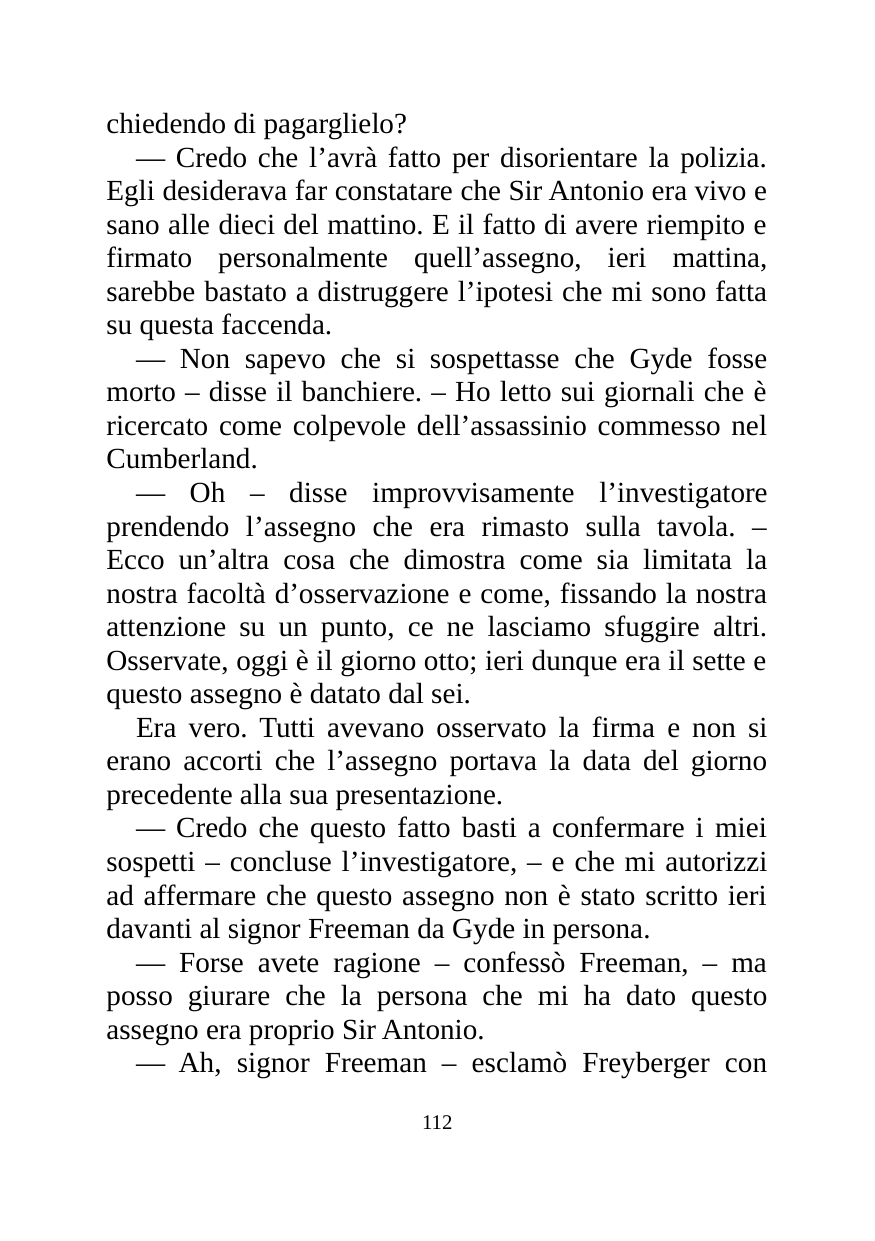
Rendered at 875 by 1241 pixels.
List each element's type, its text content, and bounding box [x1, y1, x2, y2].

text Era vero. Tutti avevano osservato la firma e non si erano accorti che l’assegno portava la data del giorno precedente alla sua presentazione. [106, 710, 768, 811]
text chiedendo di pagarglielo? [106, 106, 768, 140]
text — Oh – disse improvvisamente l’investigatore prendendo l’assegno che era rimasto sulla tavola. – Ecco un’altra cosa che dimostra come sia limitata la nostra facoltà d’osservazione e come, fissando la nostra attenzione su un punto, ce ne lasciamo sfuggire altri. Osservate, oggi è il giorno otto; ieri dunque era il sette e questo assegno è datato dal sei. [106, 475, 768, 710]
text — Credo che questo fatto basti a confermare i miei sospetti – concluse l’investigatore, – e che mi autorizzi ad affermare che questo assegno non è stato scritto ieri davanti al signor Freeman da Gyde in persona. [106, 811, 768, 945]
text — Forse avete ragione – confessò Freeman, – ma posso giurare che la persona che mi ha dato questo assegno era proprio Sir Antonio. [106, 945, 768, 1045]
text — Ah, signor Freeman – esclamò Freyberger con [106, 1045, 768, 1079]
text — Non sapevo che si sospettasse che Gyde fosse morto – disse il banchiere. – Ho letto sui giornali che è ricercato come colpevole dell’assassinio commesso nel Cumberland. [106, 341, 768, 475]
text — Credo che l’avrà fatto per disorientare la polizia. Egli desiderava far constatare che Sir Antonio era vivo e sano alle dieci del mattino. E il fatto di avere riempito e firmato personalmente quell’assegno, ieri mattina, sarebbe bastato a distruggere l’ipotesi che mi sono fatta su questa faccenda. [106, 140, 768, 341]
